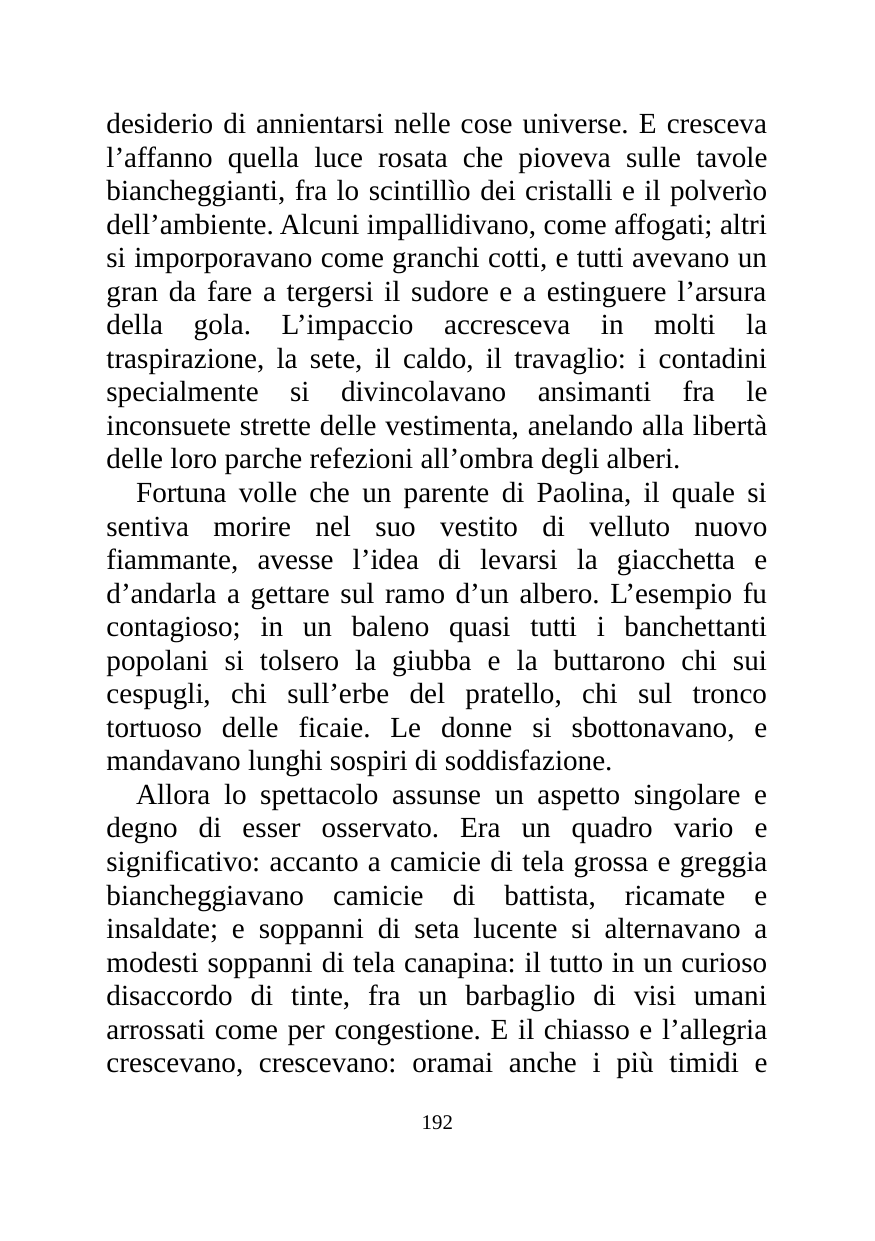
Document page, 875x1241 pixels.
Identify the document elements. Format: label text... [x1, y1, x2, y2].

text Fortuna volle che un parente di Paolina, il quale si sentiva morire nel suo vestito di velluto nuovo fiammante, avesse l’idea di levarsi la giacchetta e d’andarla a gettare sul ramo d’un albero. L’esempio fu contagioso; in un baleno quasi tutti i banchettanti popolani si tolsero la giubba e la buttarono chi sui cespugli, chi sull’erbe del pratello, chi sul tronco tortuoso delle ficaie. Le donne si sbottonavano, e mandavano lunghi sospiri di soddisfazione. [106, 475, 768, 777]
text Allora lo spettacolo assunse un aspetto singolare e degno di esser osservato. Era un quadro vario e significativo: accanto a camicie di tela grossa e greggia biancheggiavano camicie di battista, ricamate e insaldate; e soppanni di seta lucente si alternavano a modesti soppanni di tela canapina: il tutto in un curioso disaccordo di tinte, fra un barbaglio di visi umani arrossati come per congestione. E il chiasso e l’allegria crescevano, crescevano: oramai anche i più timidi e [106, 777, 768, 1079]
text desiderio di annientarsi nelle cose universe. E cresceva l’affanno quella luce rosata che pioveva sulle tavole biancheggianti, fra lo scintillìo dei cristalli e il polverìo dell’ambiente. Alcuni impallidivano, come affogati; altri si imporporavano come granchi cotti, e tutti avevano un gran da fare a tergersi il sudore e a estinguere l’arsura della gola. L’impaccio accresceva in molti la traspirazione, la sete, il caldo, il travaglio: i contadini specialmente si divincolavano ansimanti fra le inconsuete strette delle vestimenta, anelando alla libertà delle loro parche refezioni all’ombra degli alberi. [106, 106, 768, 475]
